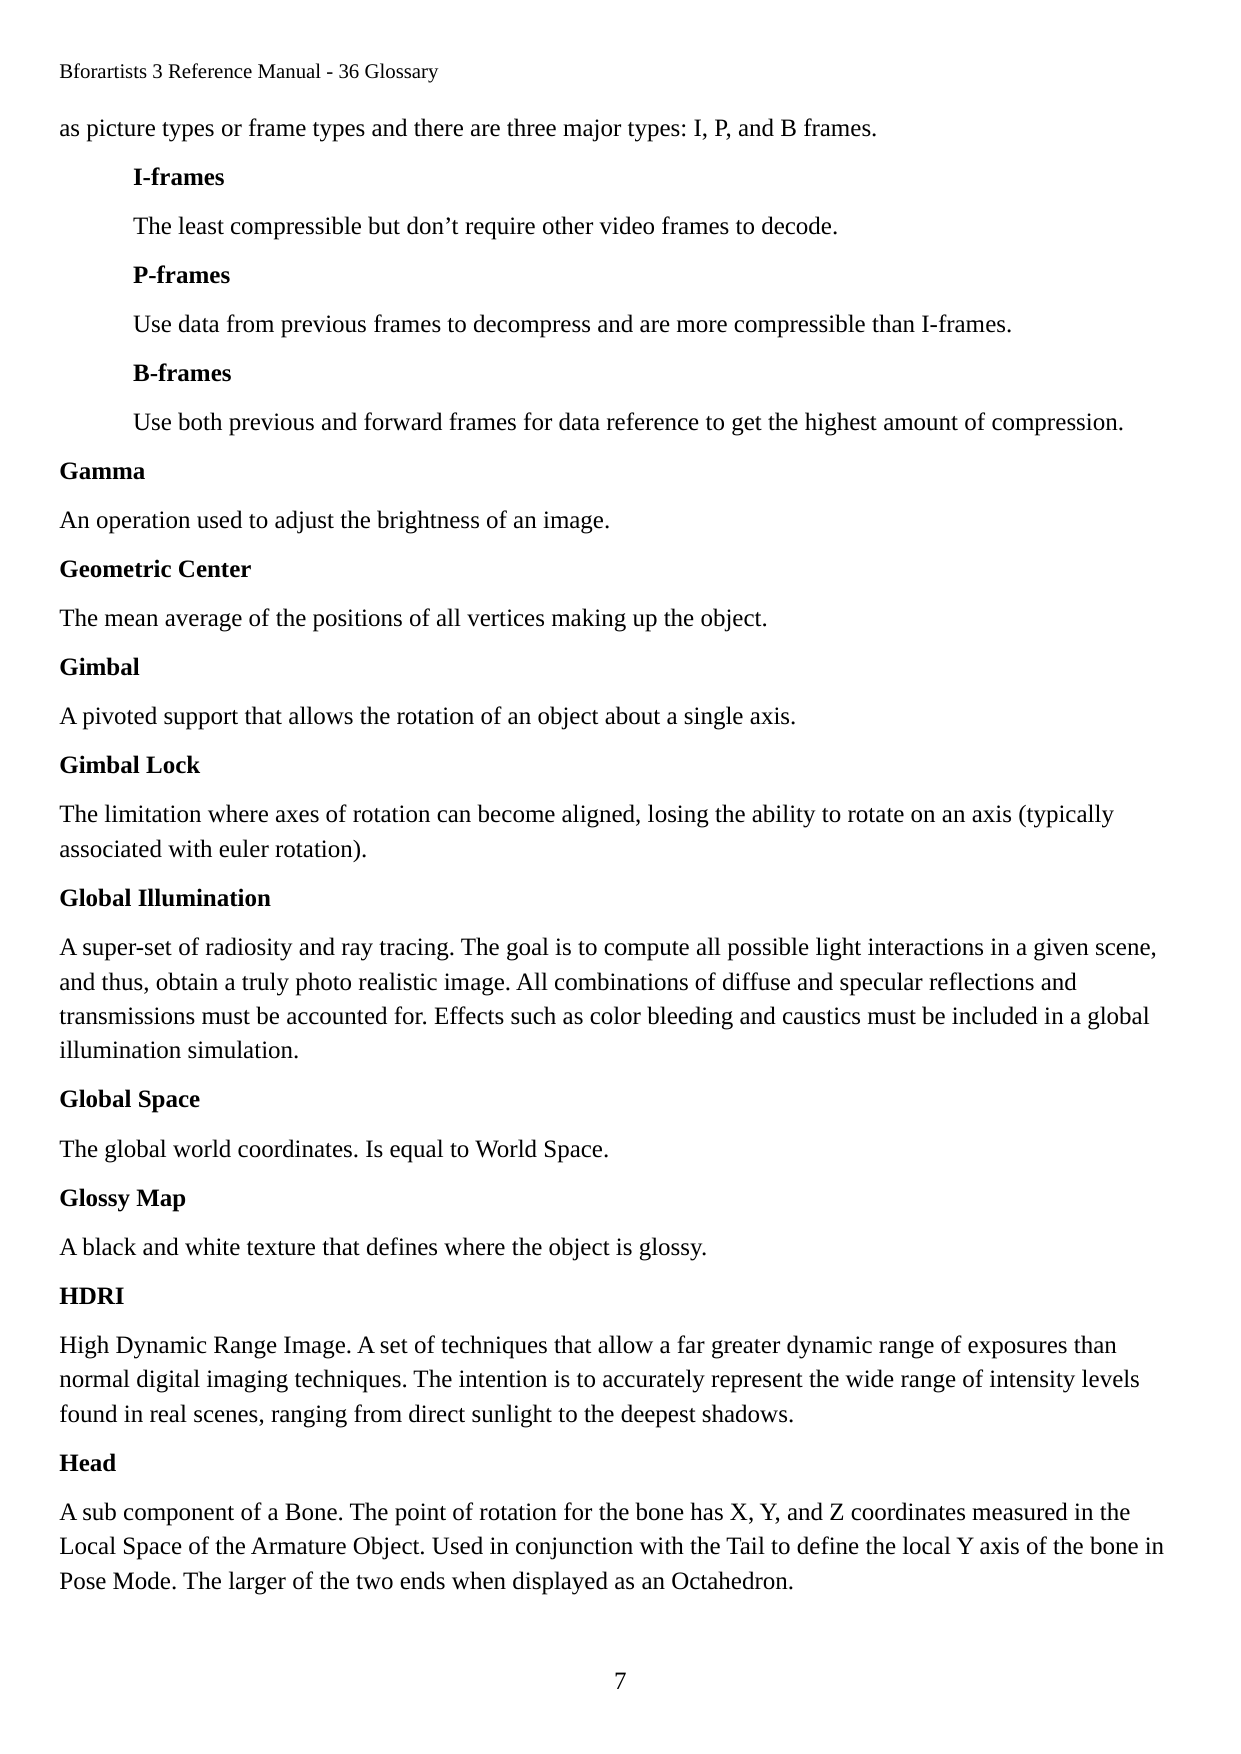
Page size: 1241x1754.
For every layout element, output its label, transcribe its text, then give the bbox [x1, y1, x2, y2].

text Global Space [59, 1084, 1181, 1113]
text A pivoted support that allows the rotation of an object about a single axis. [59, 701, 1181, 730]
text The global world coordinates. Is equal to World Space. [59, 1134, 1181, 1162]
text Geometric Center [59, 554, 1181, 583]
text as picture types or frame types and there are three major types: I, P, and B frames. [59, 113, 1181, 141]
text An operation used to adjust the brightness of an image. [59, 505, 1181, 534]
text B-frames [133, 358, 1181, 387]
text A super-set of radiosity and ray tracing. The goal is to compute all possible light interactions in a given scene, and thus, obtain a truly photo realistic image. All combinations of diffuse and specular reflections and transmissions must be accounted for. Effects such as color bleeding and caustics must be included in a global illumination simulation. [59, 932, 1181, 1064]
text Glossy Map [59, 1183, 1181, 1211]
text Gimbal [59, 652, 1181, 681]
text Gimbal Lock [59, 750, 1181, 779]
text A sub component of a Bone. The point of rotation for the bone has X, Y, and Z coordinates measured in the Local Space of the Armature Object. Used in conjunction with the Tail to define the local Y axis of the bone in Pose Mode. The larger of the two ends when displayed as an Octahedron. [59, 1497, 1181, 1595]
text The mean average of the positions of all vertices making up the object. [59, 603, 1181, 632]
text Gamma [59, 456, 1181, 485]
text HDRI [59, 1281, 1181, 1309]
text I-frames [133, 162, 1181, 190]
text Use both previous and forward frames for data reference to get the highest amount of compression. [133, 407, 1181, 436]
text High Dynamic Range Image. A set of techniques that allow a far greater dynamic range of exposures than normal digital imaging techniques. The intention is to accurately represent the wide range of intensity levels found in real scenes, ranging from direct sunlight to the deepest shadows. [59, 1330, 1181, 1428]
text A black and white texture that defines where the object is glossy. [59, 1232, 1181, 1261]
text P-frames [133, 260, 1181, 288]
text Use data from previous frames to decompress and are more compressible than I-frames. [133, 309, 1181, 338]
text The limitation where axes of rotation can become aligned, losing the ability to rotate on an axis (typically associated with euler rotation). [59, 799, 1181, 863]
text The least compressible but don’t require other video frames to decode. [133, 211, 1181, 239]
text Global Illumination [59, 883, 1181, 912]
text Head [59, 1448, 1181, 1477]
